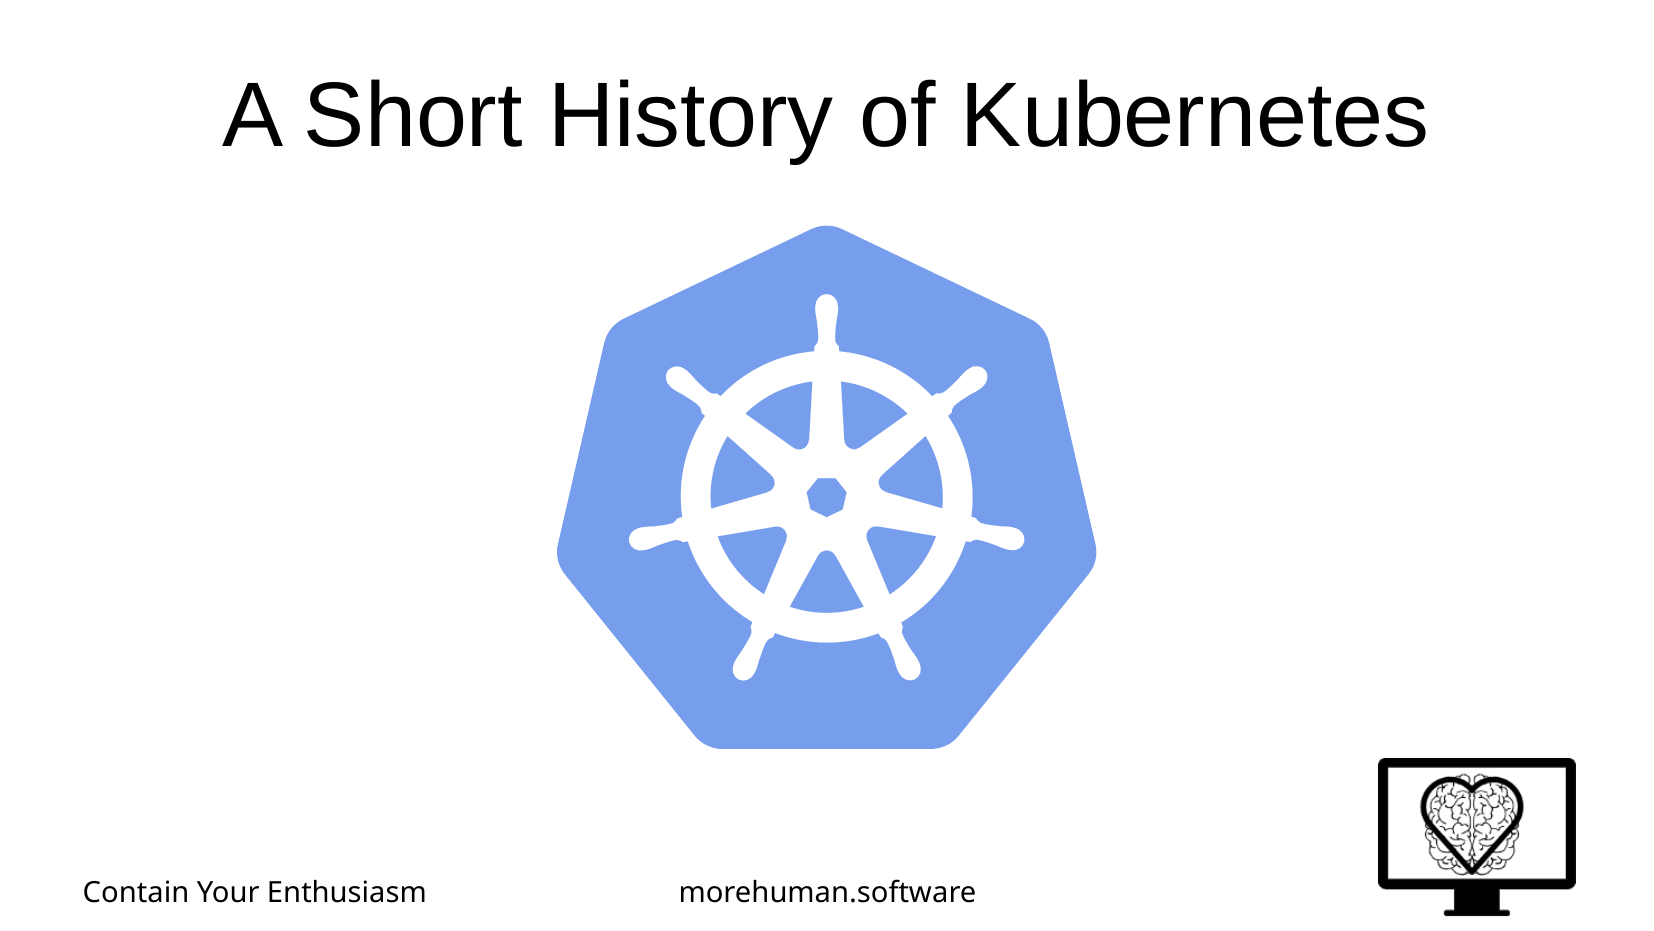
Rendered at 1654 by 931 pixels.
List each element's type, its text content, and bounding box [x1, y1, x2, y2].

picture [548, 217, 1105, 758]
picture [1378, 758, 1576, 925]
title A Short History of Kubernetes [82, 37, 1571, 193]
